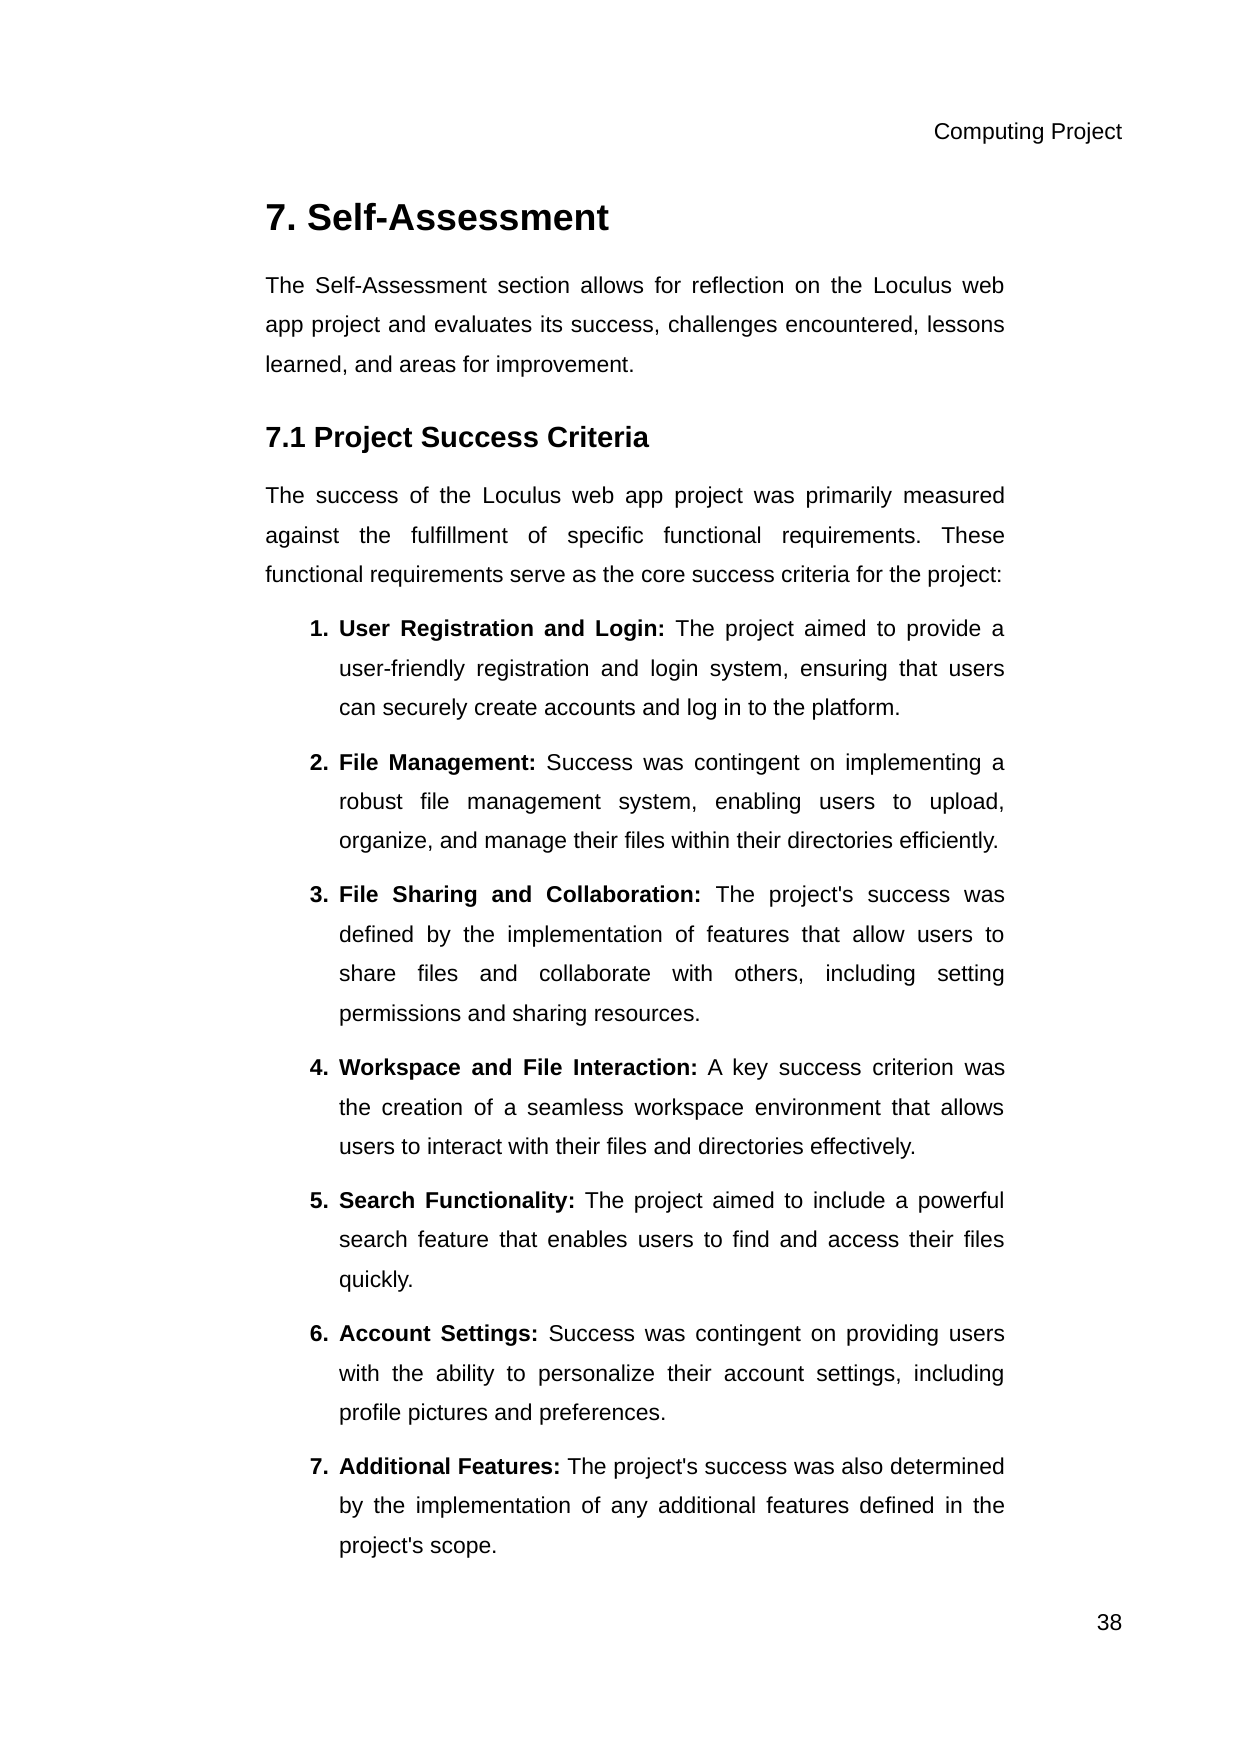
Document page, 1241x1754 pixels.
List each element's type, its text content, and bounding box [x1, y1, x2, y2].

list File Sharing and Collaboration: The project's success was defined by the implementation of features that allow users to share files and collaborate with others, including setting permissions and sharing resources. [309, 881, 1005, 1026]
list User Registration and Login: The project aimed to provide a user-friendly registration and login system, ensuring that users can securely create accounts and log in to the platform. [309, 615, 1005, 721]
text The success of the Loculus web app project was primarily measured against the fulfillment of specific functional requirements. These functional requirements serve as the core success criteria for the project: [265, 482, 1005, 588]
subtitle 7.1 Project Success Criteria [265, 419, 1005, 453]
list File Management: Success was contingent on implementing a robust file management system, enabling users to upload, organize, and manage their files within their directories efficiently. [309, 748, 1005, 854]
list Workspace and File Interaction: A key success criterion was the creation of a seamless workspace environment that allows users to interact with their files and directories effectively. [309, 1054, 1005, 1159]
text The Self-Assessment section allows for reflection on the Loculus web app project and evaluates its success, challenges encountered, lessons learned, and areas for improvement. [265, 272, 1005, 377]
subtitle 7. Self-Assessment [265, 195, 1005, 238]
list Account Settings: Success was contingent on providing users with the ability to personalize their account settings, including profile pictures and preferences. [309, 1320, 1005, 1425]
list Search Functionality: The project aimed to include a powerful search feature that enables users to find and access their files quickly. [309, 1187, 1005, 1292]
list Additional Features: The project's success was also determined by the implementation of any additional features defined in the project's scope. [309, 1453, 1005, 1558]
